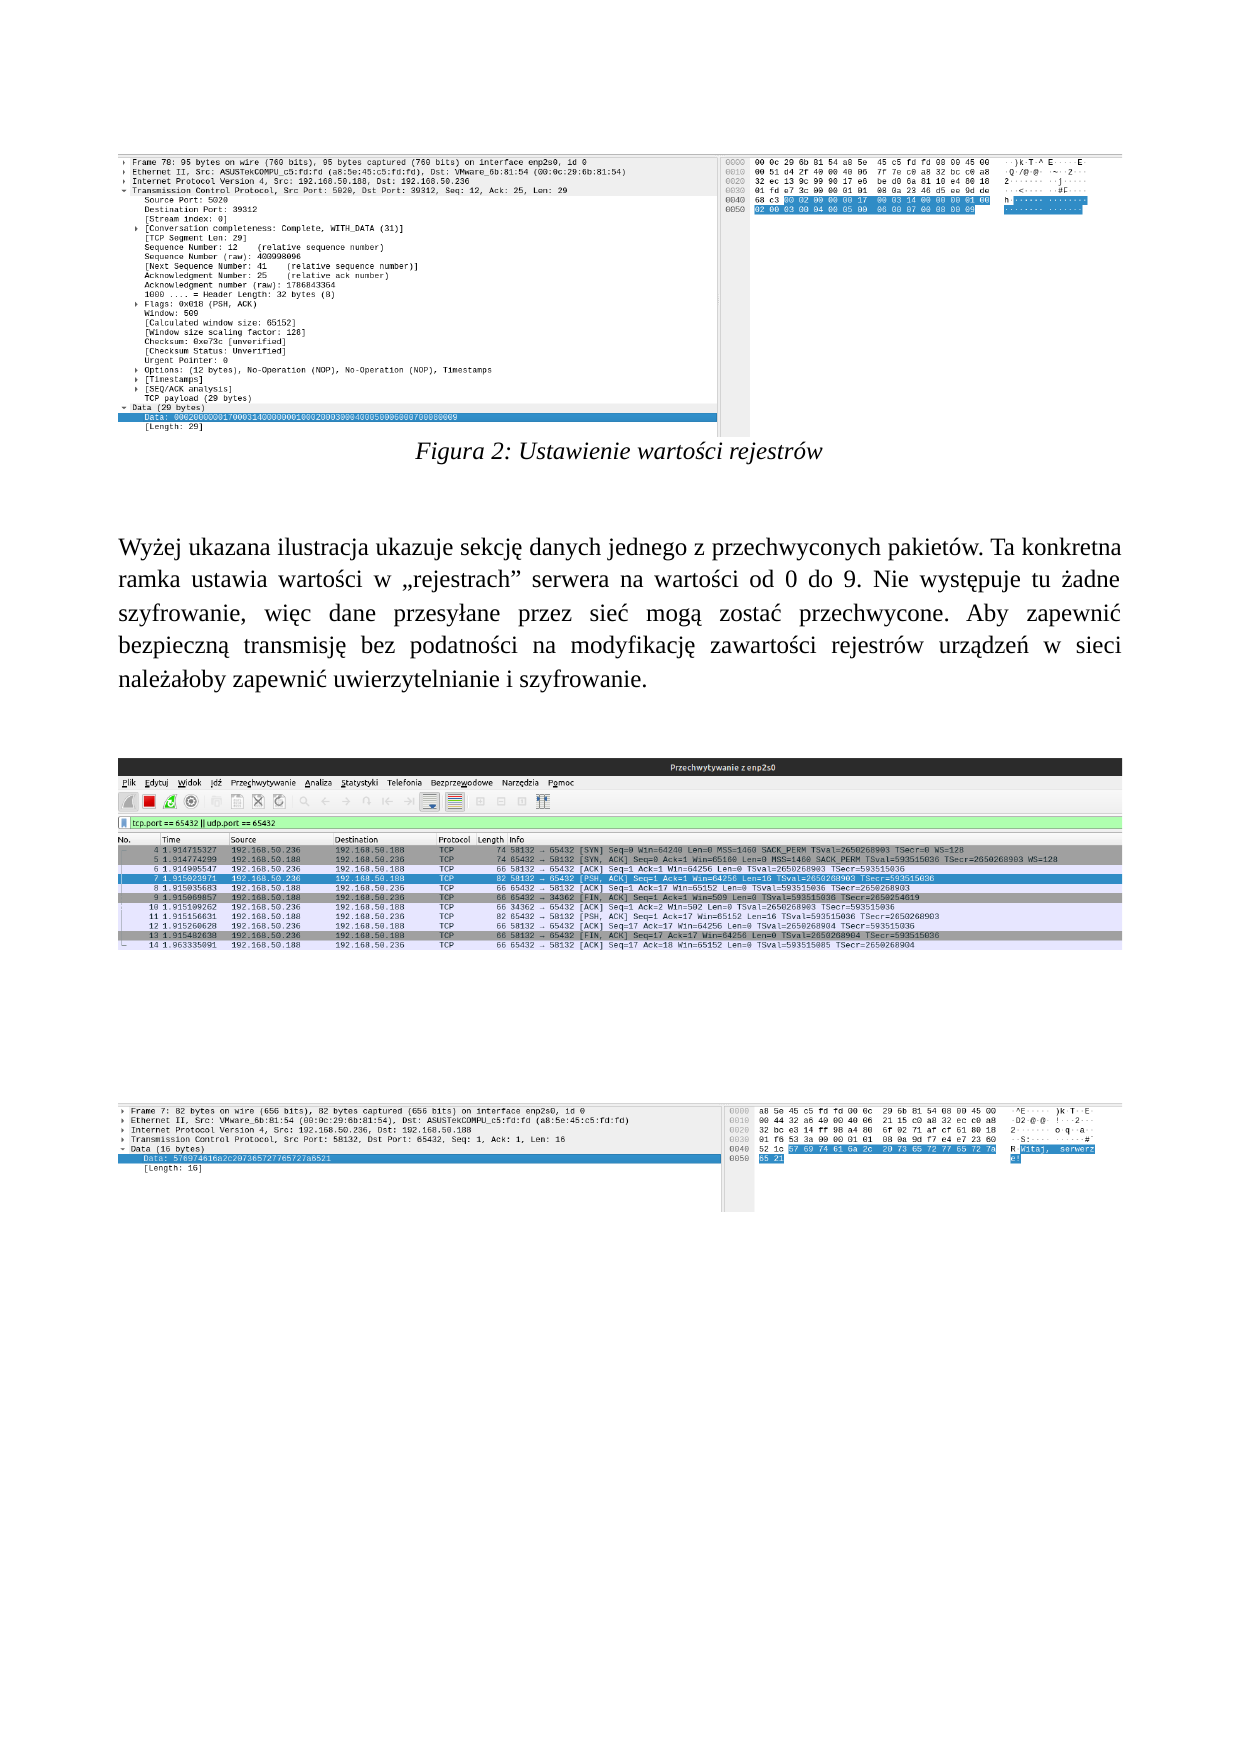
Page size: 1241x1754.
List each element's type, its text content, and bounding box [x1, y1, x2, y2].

picture [118, 130, 1123, 437]
text Figura 2: Ustawienie wartości rejestrów [118, 437, 1122, 465]
picture [118, 758, 1123, 1212]
text Wyżej ukazana ilustracja ukazuje sekcję danych jednego z przechwyconych pakietów. Ta konkretna ramka ustawia wartości w „rejestrach” serwera na wartości od 0 do 9. Nie występuje tu żadne szyfrowanie, więc dane przesyłane przez sieć mogą zostać przechwycone. Aby zapewnić bezpieczną transmisję bez podatności na modyfikację zawartości rejestrów urządzeń w sieci należałoby zapewnić uwierzytelnianie i szyfrowanie. [118, 532, 1122, 692]
